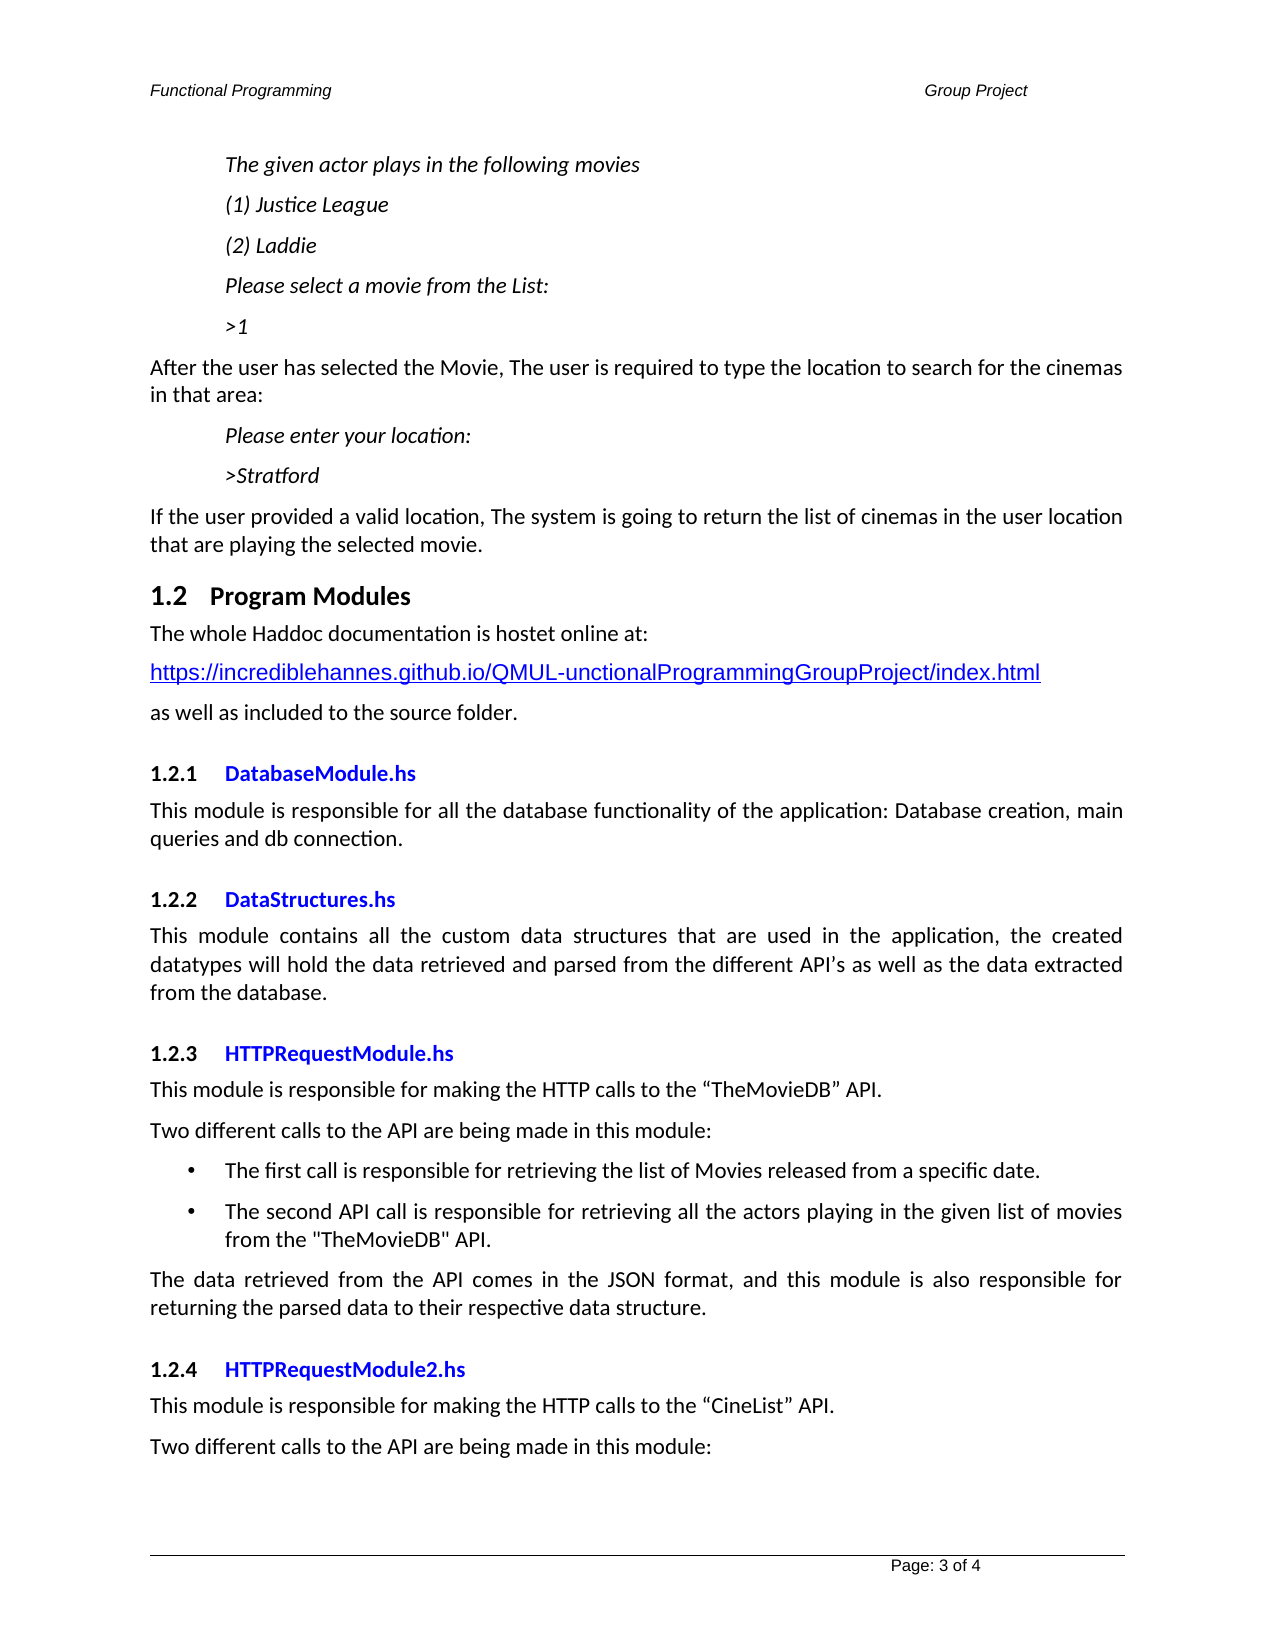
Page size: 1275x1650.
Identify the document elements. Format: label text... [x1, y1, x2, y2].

text (1) Justice League [150, 191, 1125, 218]
subtitle HTTPRequestModule.hs [150, 1039, 1125, 1067]
text The whole Haddoc documentation is hostet online at: [150, 619, 1125, 647]
text The data retrieved from the API comes in the JSON format, and this module is also responsible for returning the parsed data to their respective data structure. [150, 1266, 1125, 1322]
text Two different calls to the API are being made in this module: [150, 1432, 1125, 1460]
list The second API call is responsible for retrieving all the actors playing in the given list of movies from the "TheMovieDB" API. [187, 1197, 1125, 1253]
text The given actor plays in the following movies [150, 150, 1125, 178]
list The first call is responsible for retrieving the list of Movies released from a specific date. [187, 1156, 1125, 1184]
text After the user has selected the Movie, The user is required to type the location to search for the cinemas in that area: [150, 353, 1125, 409]
text This module is responsible for making the HTTP calls to the “TheMovieDB” API. [150, 1075, 1125, 1103]
text Two different calls to the API are being made in this module: [150, 1116, 1125, 1144]
text Please enter your location: [150, 421, 1125, 449]
subtitle HTTPRequestModule2.hs [150, 1355, 1125, 1383]
text (2) Laddie [150, 231, 1125, 259]
text >1 [150, 312, 1125, 340]
subtitle Program Modules [150, 577, 1125, 613]
text If the user provided a valid location, The system is going to return the list of cinemas in the user location that are playing the selected movie. [150, 502, 1125, 558]
text https://incrediblehannes.github.io/QMUL-unctionalProgrammingGroupProject/index.html [150, 659, 1125, 686]
text as well as included to the source folder. [150, 698, 1125, 726]
subtitle DatabaseModule.hs [150, 759, 1125, 788]
text This module is responsible for all the database functionality of the application: Database creation, main queries and db connection. [150, 796, 1125, 852]
text This module is responsible for making the HTTP calls to the “CineList” API. [150, 1391, 1125, 1419]
text >Stratford [150, 462, 1125, 490]
text Please select a movie from the List: [150, 272, 1125, 299]
text This module contains all the custom data structures that are used in the application, the created datatypes will hold the data retrieved and parsed from the different API’s as well as the data extracted from the database. [150, 922, 1125, 1006]
subtitle DataStructures.hs [150, 885, 1125, 913]
